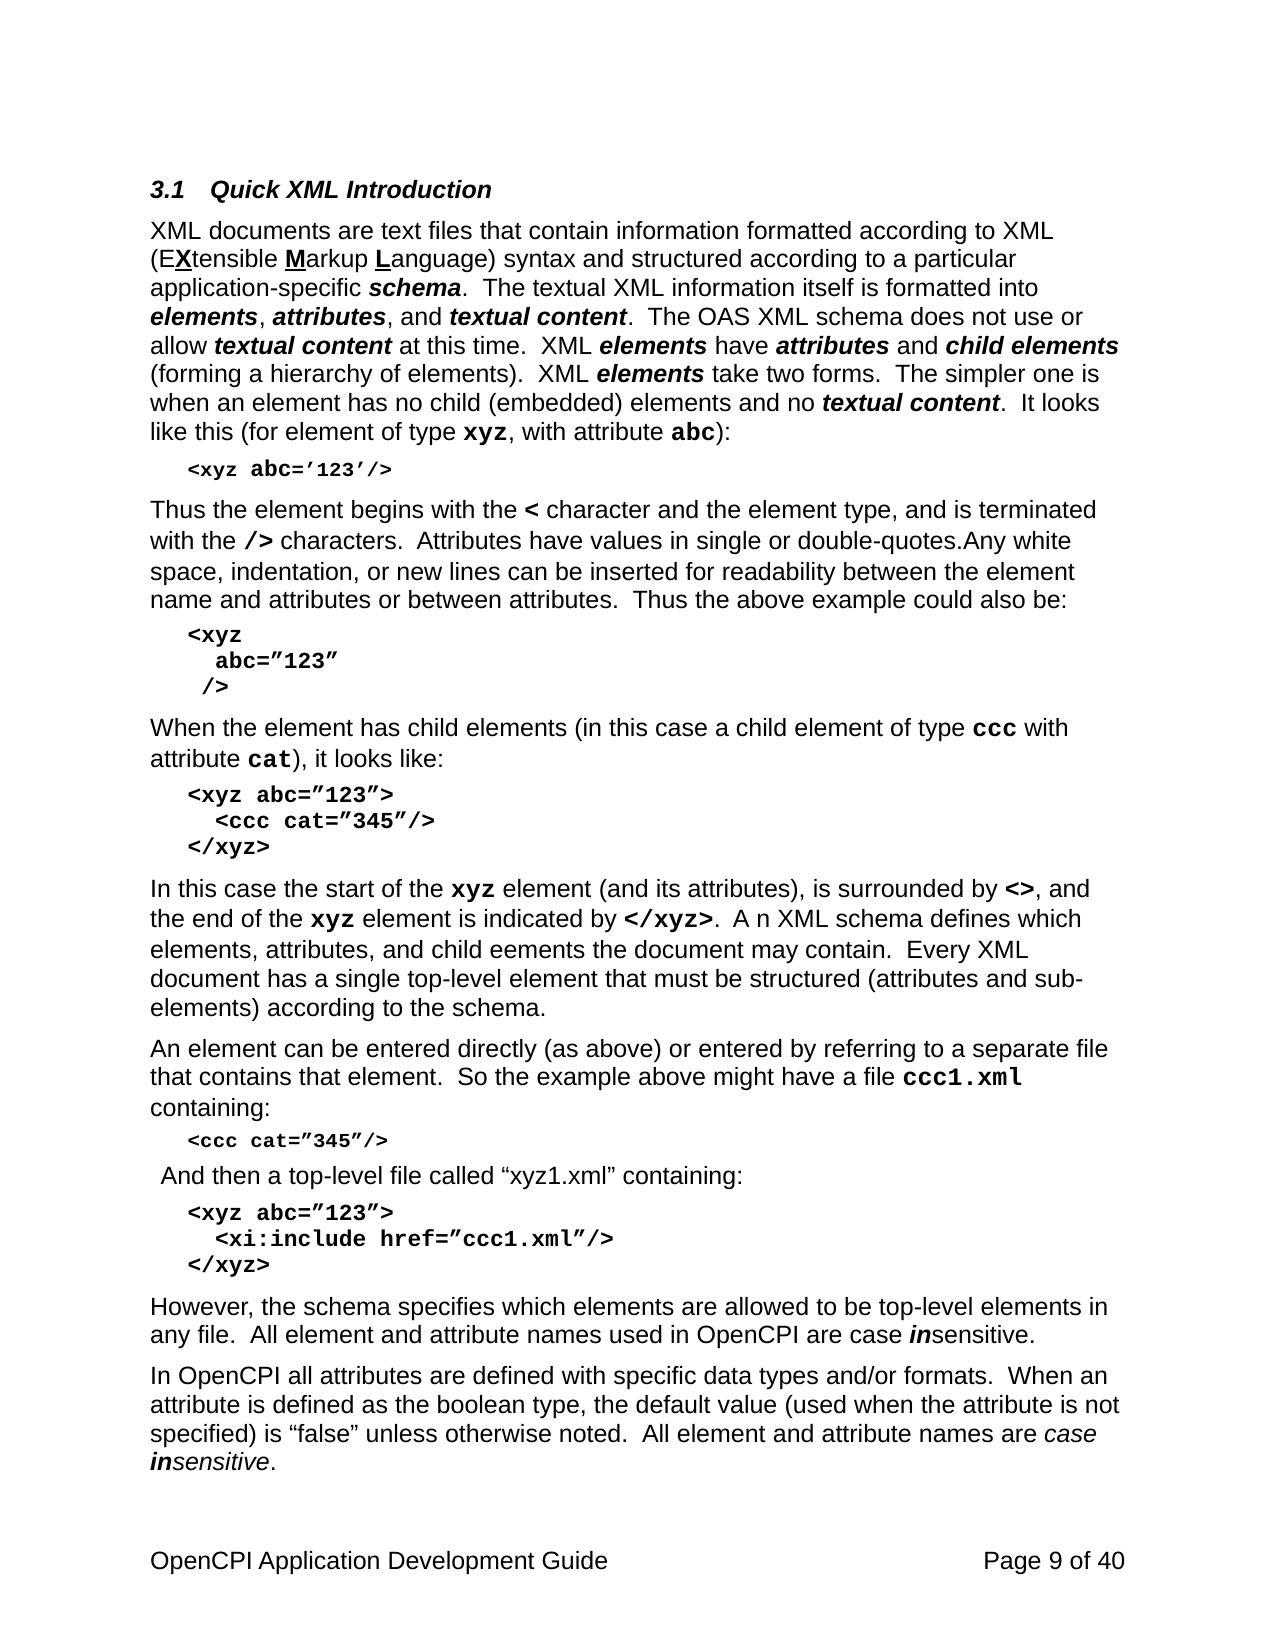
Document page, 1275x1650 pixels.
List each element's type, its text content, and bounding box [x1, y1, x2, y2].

text <xyz abc=”123” /> [187, 623, 1125, 701]
text An element can be entered directly (as above) or entered by referring to a separate file that contains that element. So the example above might have a file ccc1.xml containing: [150, 1034, 1125, 1122]
subtitle Quick XML Introduction [150, 175, 1125, 204]
text However, the schema specifies which elements are allowed to be top-level elements in any file. All element and attribute names used in OpenCPI are case insensitive. [150, 1292, 1125, 1349]
text <xyz abc=”123”> <ccc cat=”345”/> </xyz> [187, 784, 1125, 862]
text In OpenCPI all attributes are defined with specific data types and/or formats. When an attribute is defined as the boolean type, the default value (used when the attribute is not specified) is “false” unless otherwise noted. All element and attribute names are case insensitive. [150, 1361, 1125, 1476]
text <xyz abc=”123”> <xi:include href=”ccc1.xml”/> </xyz> [187, 1202, 1125, 1279]
text XML documents are text files that contain information formatted according to XML (EXtensible Markup Language) syntax and structured according to a particular application-specific schema. The textual XML information itself is formatted into elements, attributes, and textual content. The OAS XML schema does not use or allow textual content at this time. XML elements have attributes and child elements (forming a hierarchy of elements). XML elements take two forms. The simpler one is when an element has no child (embedded) elements and no textual content. It looks like this (for element of type xyz, with attribute abc): [150, 216, 1125, 448]
text In this case the start of the xyz element (and its attributes), is surrounded by <>, and the end of the xyz element is indicated by </xyz>. An XML schema defines which elements, attributes, and child eements the document may contain. Every XML document has a single top-level element that must be structured (attributes and sub- elements) according to the schema. [150, 873, 1125, 1022]
text Thus the element begins with the < character and the element type, and is terminated with the /> characters. Attributes have values in single or double-quotes.Any white space, indentation, or new lines can be inserted for readability between the element name and attributes or between attributes. Thus the above example could also be: [150, 495, 1125, 614]
text And then a top-level file called “xyz1.xml” containing: [160, 1161, 1125, 1190]
text <ccc cat=”345”/> [187, 1131, 1125, 1153]
text <xyz abc=’123’/> [187, 457, 1125, 483]
text When the element has child elements (in this case a child element of type ccc with attribute cat), it looks like: [150, 713, 1125, 775]
